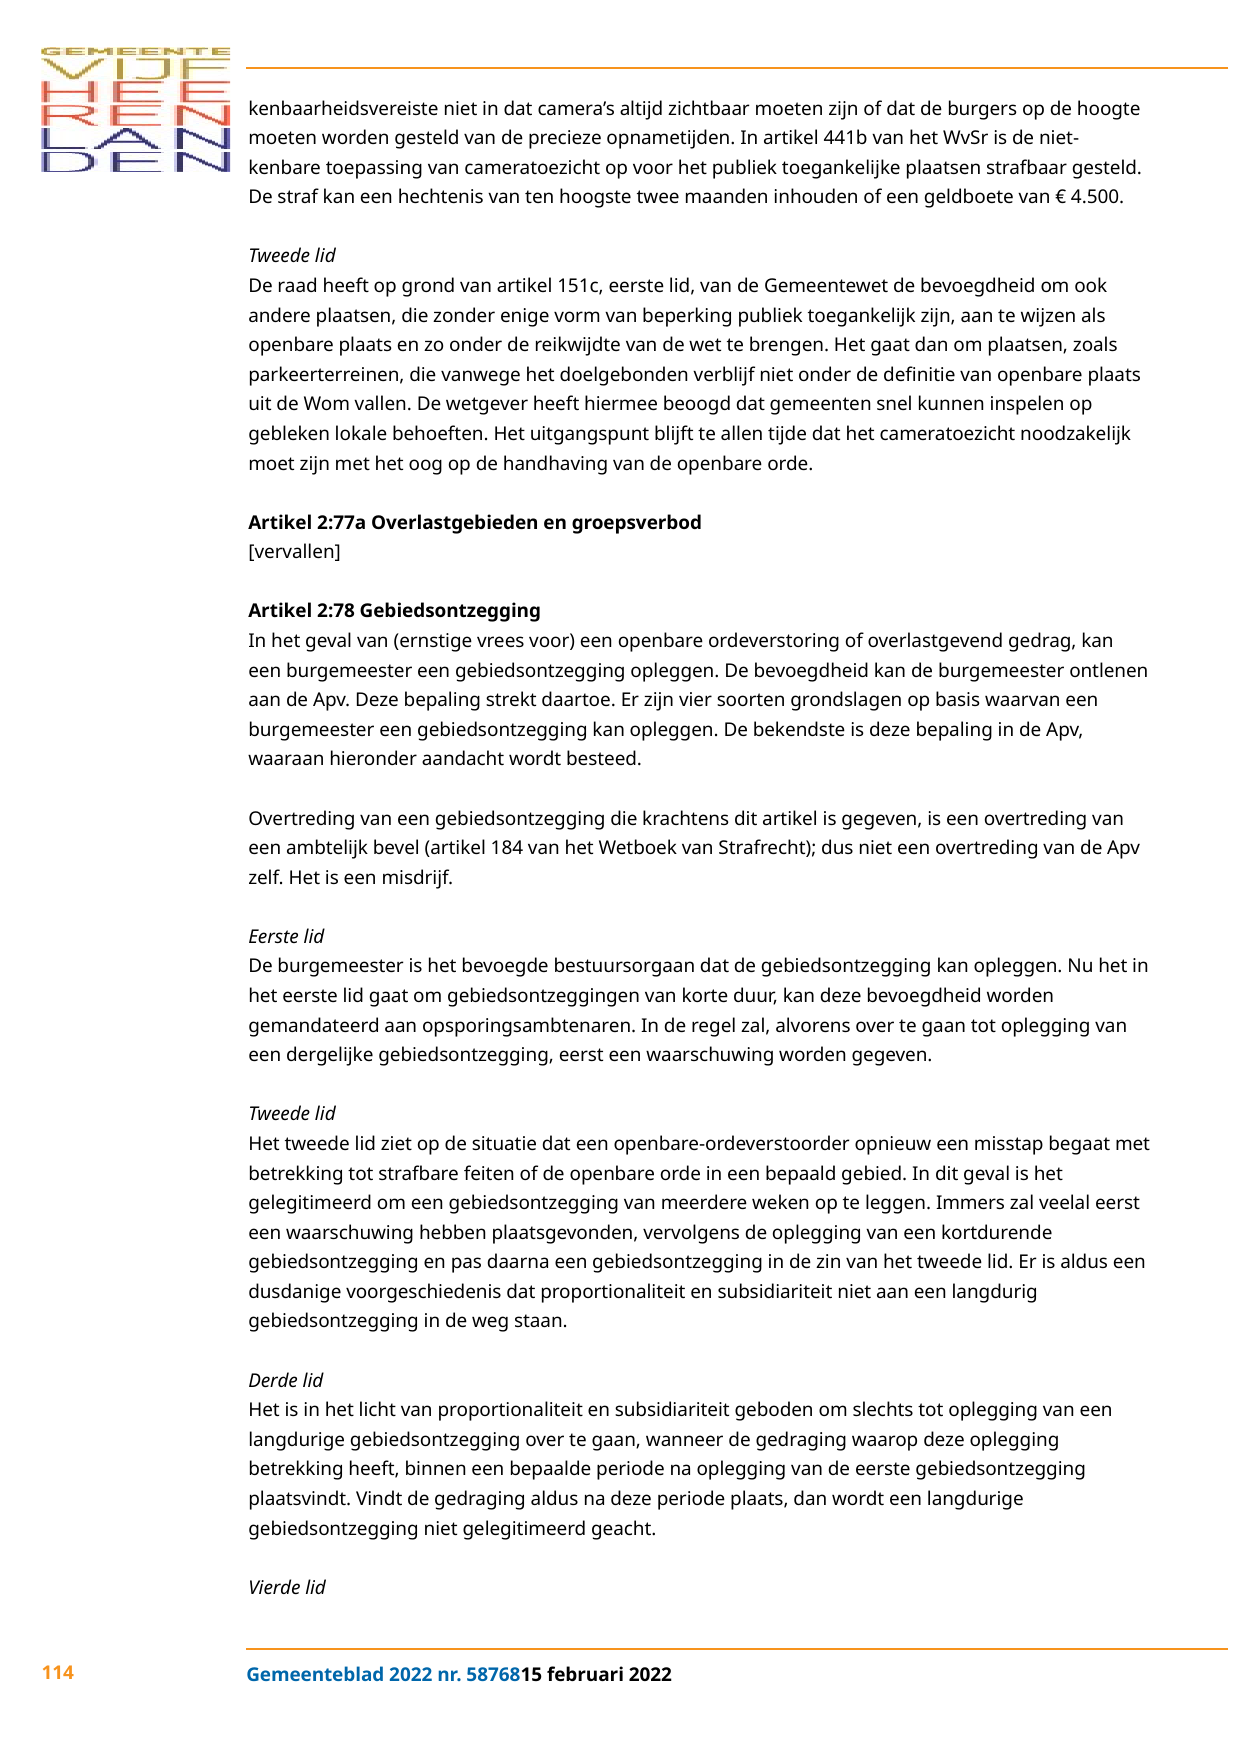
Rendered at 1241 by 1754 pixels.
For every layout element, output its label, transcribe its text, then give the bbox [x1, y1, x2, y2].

picture [41, 47, 231, 172]
text Artikel 2:77a Overlastgebieden en groepsverbod [248, 509, 1152, 535]
text Tweede lid [248, 243, 1152, 268]
text Eerste lid [248, 923, 1152, 949]
text Het is in het licht van proportionaliteit en subsidiariteit geboden om slechts tot oplegging van een langdurige gebiedsontzegging over te gaan, wanneer de gedraging waarop deze oplegging betrekking heeft, binnen een bepaalde periode na oplegging van de eerste gebiedsontzegging plaatsvindt. Vindt de gedraging aldus na deze periode plaats, dan wordt een langdurige gebiedsontzegging niet gelegitimeerd geacht. [248, 1396, 1152, 1541]
text Derde lid [248, 1367, 1152, 1393]
text Tweede lid [248, 1101, 1152, 1126]
text Overtreding van een gebiedsontzegging die krachtens dit artikel is gegeven, is een overtreding van een ambtelijk bevel (artikel 184 van het Wetboek van Strafrecht); dus niet een overtreding van de Apv zelf. Het is een misdrijf. [248, 805, 1152, 890]
text De burgemeester is het bevoegde bestuursorgaan dat de gebiedsontzegging kan opleggen. Nu het in het eerste lid gaat om gebiedsontzeggingen van korte duur, kan deze bevoegdheid worden gemandateerd aan opsporingsambtenaren. In de regel zal, alvorens over te gaan tot oplegging van een dergelijke gebiedsontzegging, eerst een waarschuwing worden gegeven. [248, 953, 1152, 1067]
text In het geval van (ernstige vrees voor) een openbare ordeverstoring of overlastgevend gedrag, kan een burgemeester een gebiedsontzegging opleggen. De bevoegdheid kan de burgemeester ontlenen aan de Apv. Deze bepaling strekt daartoe. Er zijn vier soorten grondslagen op basis waarvan een burgemeester een gebiedsontzegging kan opleggen. De bekendste is deze bepaling in de Apv, waaraan hieronder aandacht wordt besteed. [248, 627, 1152, 771]
text Vierde lid [248, 1574, 1152, 1600]
text [vervallen] [248, 538, 1152, 564]
text De raad heeft op grond van artikel 151c, eerste lid, van de Gemeentewet de bevoegdheid om ook andere plaatsen, die zonder enige vorm van beperking publiek toegankelijk zijn, aan te wijzen als openbare plaats en zo onder de reikwijdte van de wet te brengen. Het gaat dan om plaatsen, zoals parkeerterreinen, die vanwege het doelgebonden verblijf niet onder de definitie van openbare plaats uit de Wom vallen. De wetgever heeft hiermee beoogd dat gemeenten snel kunnen inspelen op gebleken lokale behoeften. Het uitgangspunt blijft te allen tijde dat het cameratoezicht noodzakelijk moet zijn met het oog op de handhaving van de openbare orde. [248, 272, 1152, 476]
text kenbaarheidsvereiste niet in dat camera’s altijd zichtbaar moeten zijn of dat de burgers op de hoogte moeten worden gesteld van de precieze opnametijden. In artikel 441b van het WvSr is de niet-kenbare toepassing van cameratoezicht op voor het publiek toegankelijke plaatsen strafbaar gesteld. De straf kan een hechtenis van ten hoogste twee maanden inhouden of een geldboete van € 4.500. [248, 95, 1152, 209]
text Artikel 2:78 Gebiedsontzegging [248, 598, 1152, 623]
text Het tweede lid ziet op de situatie dat een openbare-ordeverstoorder opnieuw een misstap begaat met betrekking tot strafbare feiten of de openbare orde in een bepaald gebied. In dit geval is het gelegitimeerd om een gebiedsontzegging van meerdere weken op te leggen. Immers zal veelal eerst een waarschuwing hebben plaatsgevonden, vervolgens de oplegging van een kortdurende gebiedsontzegging en pas daarna een gebiedsontzegging in de zin van het tweede lid. Er is aldus een dusdanige voorgeschiedenis dat proportionaliteit en subsidiariteit niet aan een langdurig gebiedsontzegging in de weg staan. [248, 1130, 1152, 1333]
